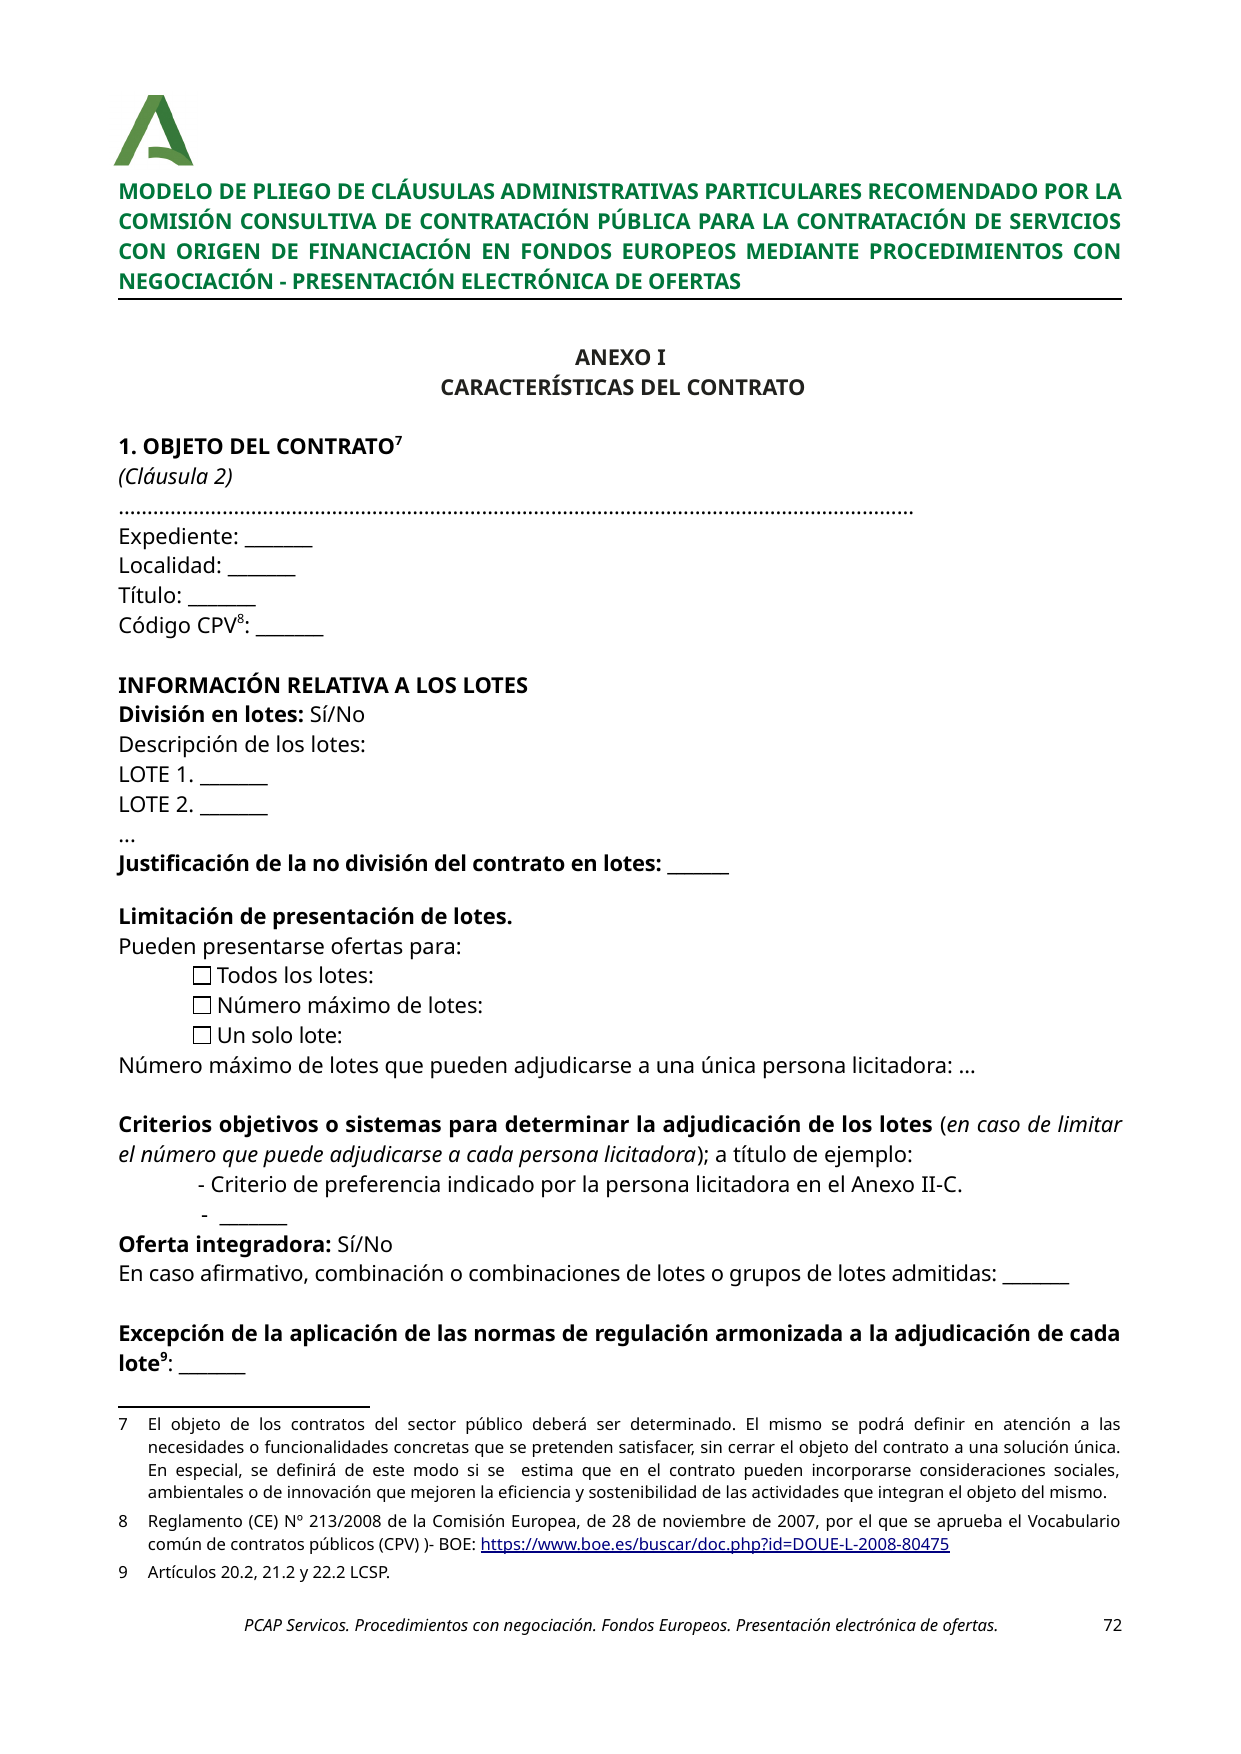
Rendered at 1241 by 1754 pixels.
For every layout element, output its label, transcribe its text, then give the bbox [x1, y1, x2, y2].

text Justificación de la no división del contrato en lotes: _______ [118, 848, 1122, 878]
text Limitación de presentación de lotes. [118, 901, 1122, 931]
text LOTE 2. _______ [118, 789, 1122, 819]
text Título: _______ [118, 580, 1122, 610]
text CARACTERÍSTICAS DEL CONTRATO [118, 372, 1122, 402]
text Excepción de la aplicación de las normas de regulación armonizada a la adjudicación de cada lote: _______ [118, 1318, 1122, 1378]
text - Criterio de preferencia indicado por la persona licitadora en el Anexo II-C. [118, 1169, 1122, 1199]
text Código CPV: _______ [118, 610, 1122, 640]
text Oferta integradora: Sí/No [118, 1229, 1122, 1258]
text Número máximo de lotes que pueden adjudicarse a una única persona licitadora: … [118, 1050, 1122, 1080]
text Artículos 20.2, 21.2 y 22.2 LCSP. [118, 1561, 1122, 1584]
text Criterios objetivos o sistemas para determinar la adjudicación de los lotes (en caso de limitar el número que puede adjudicarse a cada persona licitadora); a título de ejemplo: [118, 1109, 1122, 1169]
text Un solo lote: [118, 1020, 1122, 1050]
text Descripción de los lotes: [118, 729, 1122, 759]
text MODELO DE PLIEGO DE CLÁUSULAS ADMINISTRATIVAS PARTICULARES RECOMENDADO POR LA COMISIÓN CONSULTIVA DE CONTRATACIÓN PÚBLICA PARA LA CONTRATACIÓN DE SERVICIOS CON ORIGEN DE FINANCIACIÓN EN FONDOS EUROPEOS MEDIANTE PROCEDIMIENTOS CON NEGOCIACIÓN - PRESENTACIÓN ELECTRÓNICA DE OFERTAS [118, 176, 1122, 298]
text Expediente: _______ [118, 521, 1122, 551]
text Todos los lotes: [118, 961, 1122, 990]
text ANEXO I [118, 342, 1122, 372]
text El objeto de los contratos del sector público deberá ser determinado. El mismo se podrá definir en atención a las necesidades o funcionalidades concretas que se pretenden satisfacer, sin cerrar el objeto del contrato a una solución única. En especial, se definirá de este modo si se estima que en el contrato pueden incorporarse consideraciones sociales, ambientales o de innovación que mejoren la eficiencia y sostenibilidad de las actividades que integran el objeto del mismo. [118, 1413, 1122, 1504]
text (Cláusula 2) [118, 461, 1122, 491]
text Número máximo de lotes: [118, 990, 1122, 1020]
text ………………………………………………………………………………………………………………………... [118, 491, 1122, 521]
text Localidad: _______ [118, 551, 1122, 580]
text ... [118, 819, 1122, 848]
text Reglamento (CE) Nº 213/2008 de la Comisión Europea, de 28 de noviembre de 2007, por el que se aprueba el Vocabulario común de contratos públicos (CPV) )- BOE: https://www.boe.es/buscar/doc.php?id=DOUE-L-2008-80475 [118, 1509, 1122, 1555]
text LOTE 1. _______ [118, 759, 1122, 789]
text División en lotes: Sí/No [118, 699, 1122, 729]
text INFORMACIÓN RELATIVA A LOS LOTES [118, 670, 1122, 699]
text Pueden presentarse ofertas para: [118, 931, 1122, 961]
text - _______ [118, 1199, 1122, 1229]
text En caso afirmativo, combinación o combinaciones de lotes o grupos de lotes admitidas: _______ [118, 1258, 1122, 1288]
picture [109, 91, 198, 170]
text 1. OBJETO DEL CONTRATO [118, 431, 1122, 461]
